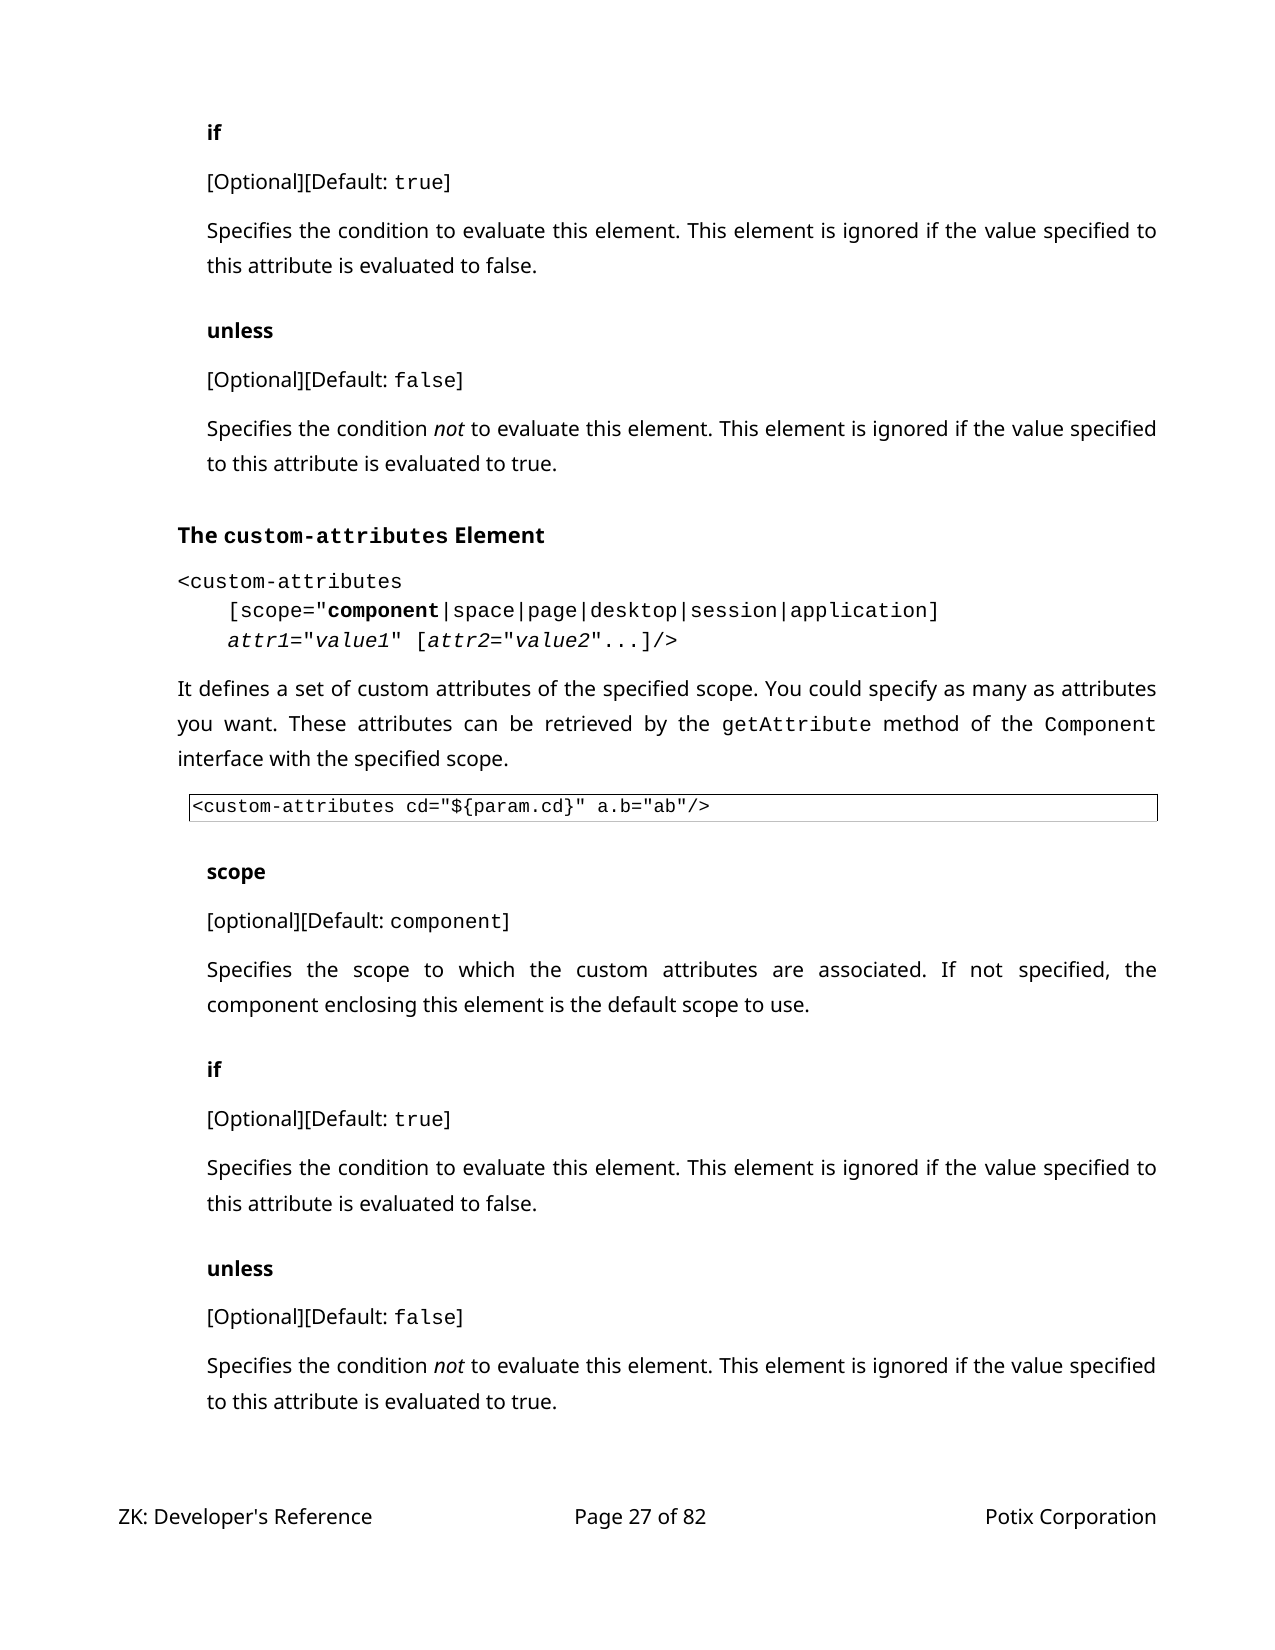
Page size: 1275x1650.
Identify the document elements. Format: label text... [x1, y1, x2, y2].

text <custom-attributes [scope="component|space|page|desktop|session|application] attr1="value1" [attr2="value2"...]/> [177, 571, 1157, 653]
subtitle unless [207, 316, 1157, 344]
text Specifies the condition not to evaluate this element. This element is ignored if the value specified to this attribute is evaluated to true. [207, 414, 1157, 478]
subtitle scope [207, 857, 1157, 886]
text [Optional][Default: true] [207, 1104, 1157, 1133]
text [optional][Default: component] [207, 906, 1157, 935]
text [Optional][Default: false] [207, 1302, 1157, 1331]
text <custom-attributes cd="${param.cd}" a.b="ab"/> [190, 795, 1157, 821]
subtitle if [207, 118, 1157, 146]
text It defines a set of custom attributes of the specified scope. You could specify as many as attributes you want. These attributes can be retrieved by the getAttribute method of the Component interface with the specified scope. [177, 674, 1157, 773]
text Specifies the condition not to evaluate this element. This element is ignored if the value specified to this attribute is evaluated to true. [207, 1352, 1157, 1415]
subtitle if [207, 1056, 1157, 1084]
text [Optional][Default: false] [207, 365, 1157, 394]
text Specifies the condition to evaluate this element. This element is ignored if the value specified to this attribute is evaluated to false. [207, 1153, 1157, 1217]
text Specifies the condition to evaluate this element. This element is ignored if the value specified to this attribute is evaluated to false. [207, 216, 1157, 279]
text [Optional][Default: true] [207, 167, 1157, 196]
subtitle unless [207, 1254, 1157, 1282]
subtitle The custom-attributes Element [177, 520, 1157, 550]
text Specifies the scope to which the custom attributes are associated. If not specified, the component enclosing this element is the default scope to use. [207, 955, 1157, 1019]
